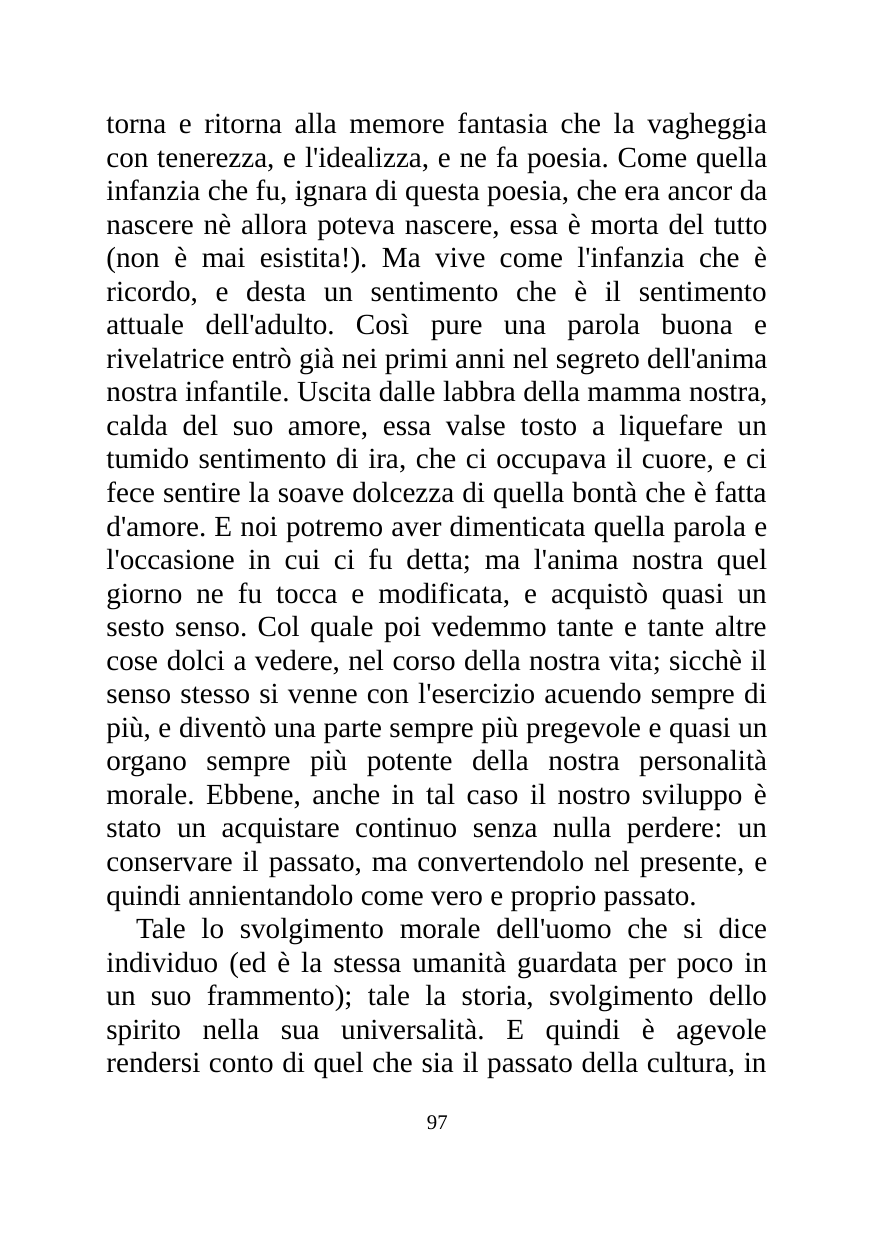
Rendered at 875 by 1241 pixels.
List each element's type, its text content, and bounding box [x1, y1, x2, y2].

text torna e ritorna alla memore fantasia che la vagheggia con tenerezza, e l'idealizza, e ne fa poesia. Come quella infanzia che fu, ignara di questa poesia, che era ancor da nascere nè allora poteva nascere, essa è morta del tutto (non è mai esistita!). Ma vive come l'infanzia che è ricordo, e desta un sentimento che è il sentimento attuale dell'adulto. Così pure una parola buona e rivelatrice entrò già nei primi anni nel segreto dell'anima nostra infantile. Uscita dalle labbra della mamma nostra, calda del suo amore, essa valse tosto a liquefare un tumido sentimento di ira, che ci occupava il cuore, e ci fece sentire la soave dolcezza di quella bontà che è fatta d'amore. E noi potremo aver dimenticata quella parola e l'occasione in cui ci fu detta; ma l'anima nostra quel giorno ne fu tocca e modificata, e acquistò quasi un sesto senso. Col quale poi vedemmo tante e tante altre cose dolci a vedere, nel corso della nostra vita; sicchè il senso stesso si venne con l'esercizio acuendo sempre di più, e diventò una parte sempre più pregevole e quasi un organo sempre più potente della nostra personalità morale. Ebbene, anche in tal caso il nostro sviluppo è stato un acquistare continuo senza nulla perdere: un conservare il passato, ma convertendolo nel presente, e quindi annientandolo come vero e proprio passato. [106, 106, 768, 911]
text Tale lo svolgimento morale dell'uomo che si dice individuo (ed è la stessa umanità guardata per poco in un suo frammento); tale la storia, svolgimento dello spirito nella sua universalità. E quindi è agevole rendersi conto di quel che sia il passato della cultura, in [106, 911, 768, 1079]
